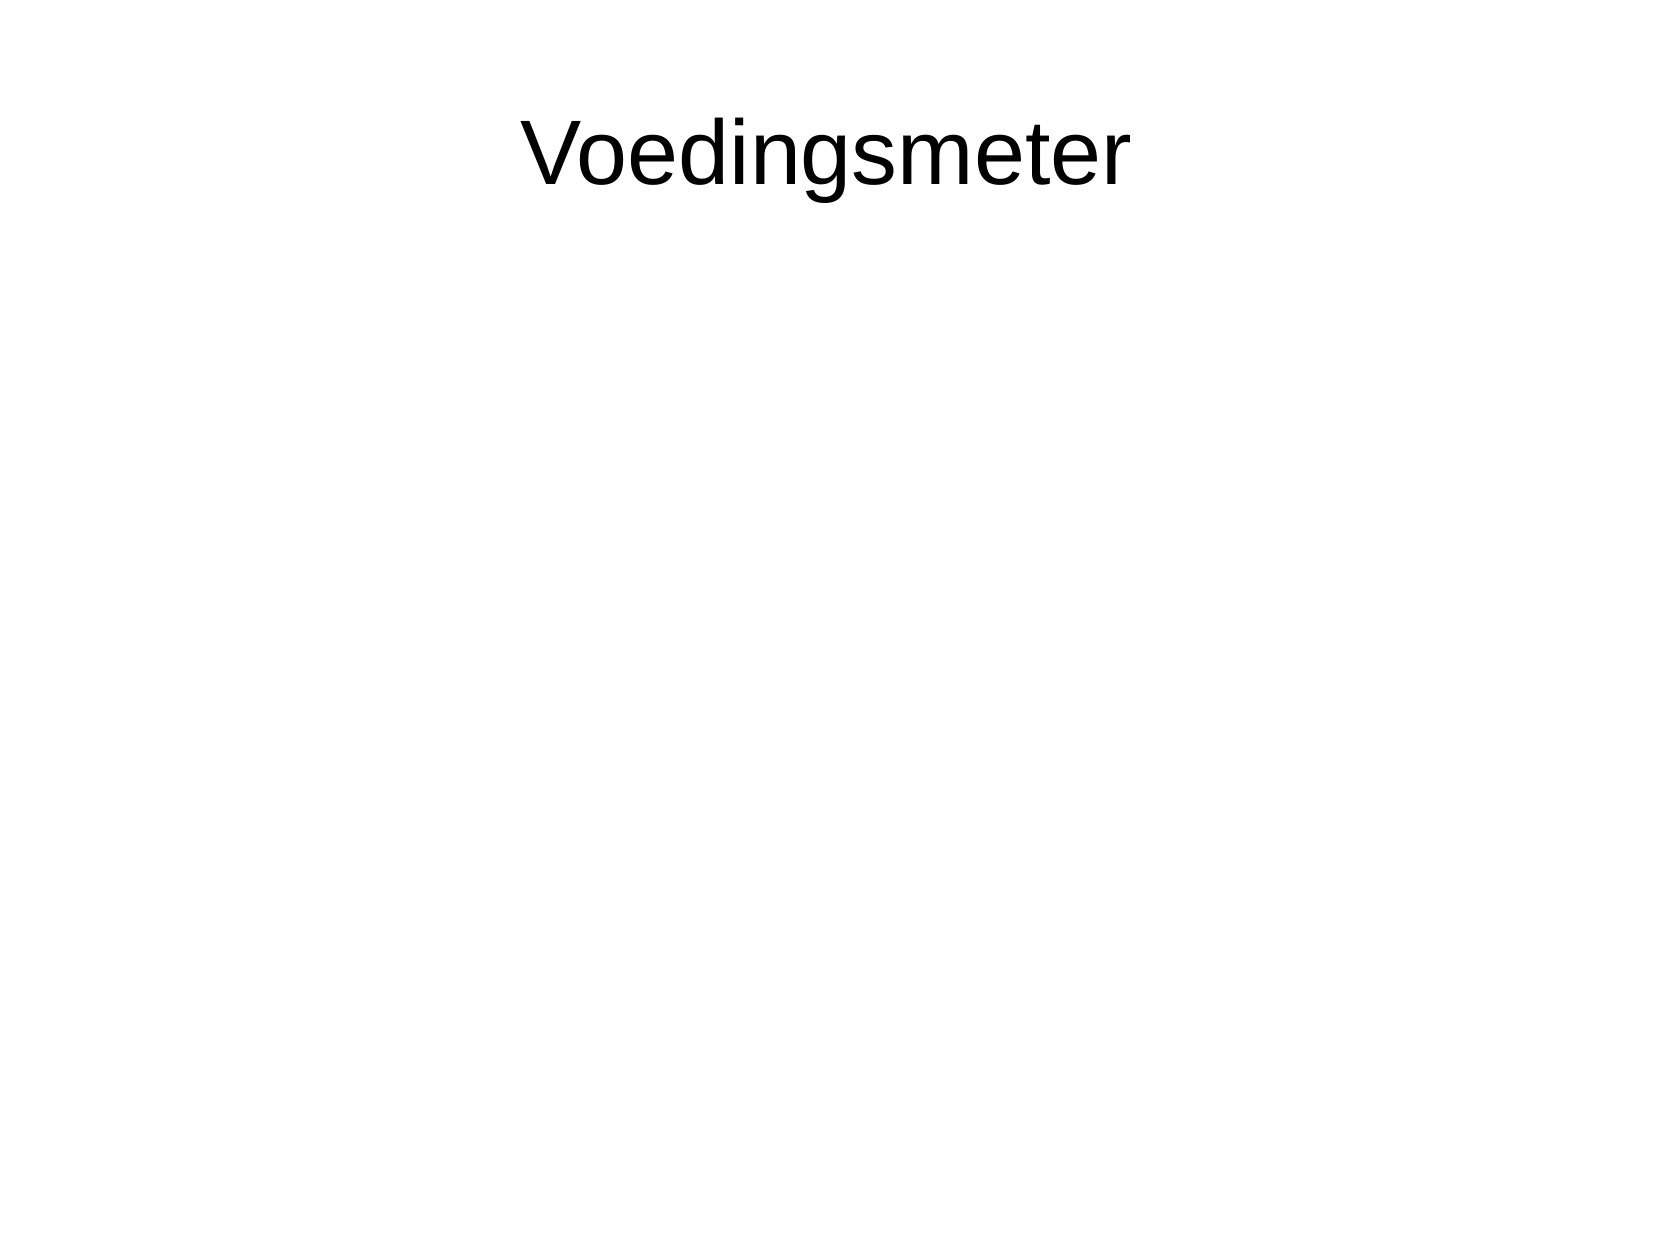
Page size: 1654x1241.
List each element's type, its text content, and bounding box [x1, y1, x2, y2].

title Voedingsmeter [82, 49, 1571, 257]
